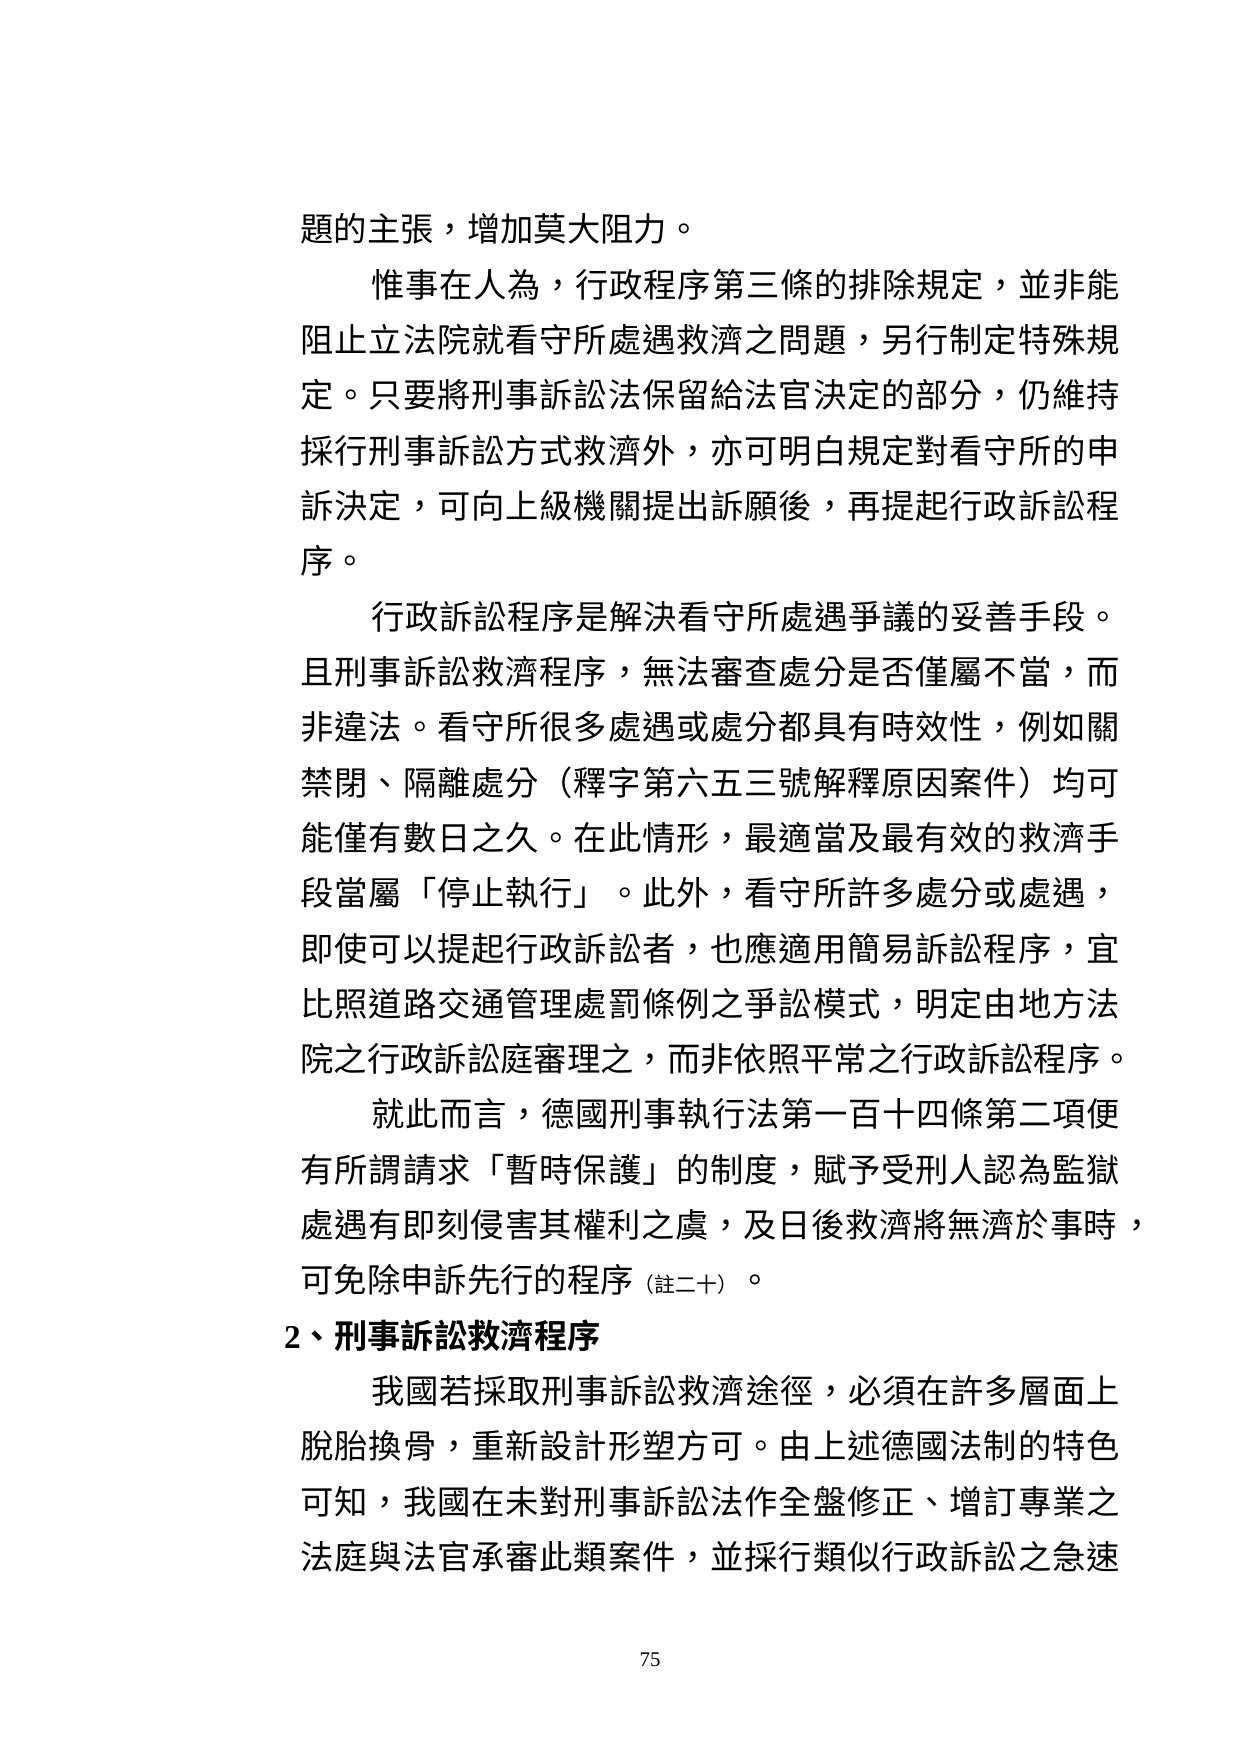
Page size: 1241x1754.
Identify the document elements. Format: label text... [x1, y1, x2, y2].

text 我國若採取刑事訴訟救濟途徑，必須在許多層面上脫胎換骨，重新設計形塑方可。由上述德國法制的特色可知，我國在未對刑事訴訟法作全盤修正、增訂專業之法庭與法官承審此類案件，並採行類似行政訴訟之急速 [300, 1359, 1120, 1581]
text 2、刑事訴訟救濟程序 [284, 1304, 1120, 1359]
text 行政訴訟程序是解決看守所處遇爭議的妥善手段。且刑事訴訟救濟程序，無法審查處分是否僅屬不當，而非違法。看守所很多處遇或處分都具有時效性，例如關禁閉、隔離處分（釋字第六五三號解釋原因案件）均可能僅有數日之久。在此情形，最適當及最有效的救濟手段當屬「停止執行」。此外，看守所許多處分或處遇，即使可以提起行政訴訟者，也應適用簡易訴訟程序，宜比照道路交通管理處罰條例之爭訟模式，明定由地方法院之行政訴訟庭審理之，而非依照平常之行政訴訟程序。 [300, 585, 1120, 1083]
text 就此而言，德國刑事執行法第一百十四條第二項便有所謂請求「暫時保護」的制度，賦予受刑人認為監獄處遇有即刻侵害其權利之虞，及日後救濟將無濟於事時，可免除申訴先行的程序（註二十）。 [300, 1083, 1120, 1304]
text 惟事在人為，行政程序第三條的排除規定，並非能阻止立法院就看守所處遇救濟之問題，另行制定特殊規定。只要將刑事訴訟法保留給法官決定的部分，仍維持採行刑事訴訟方式救濟外，亦可明白規定對看守所的申訴決定，可向上級機關提出訴願後，再提起行政訴訟程序。 [300, 253, 1120, 585]
text 題的主張，增加莫大阻力。 [300, 198, 1120, 253]
